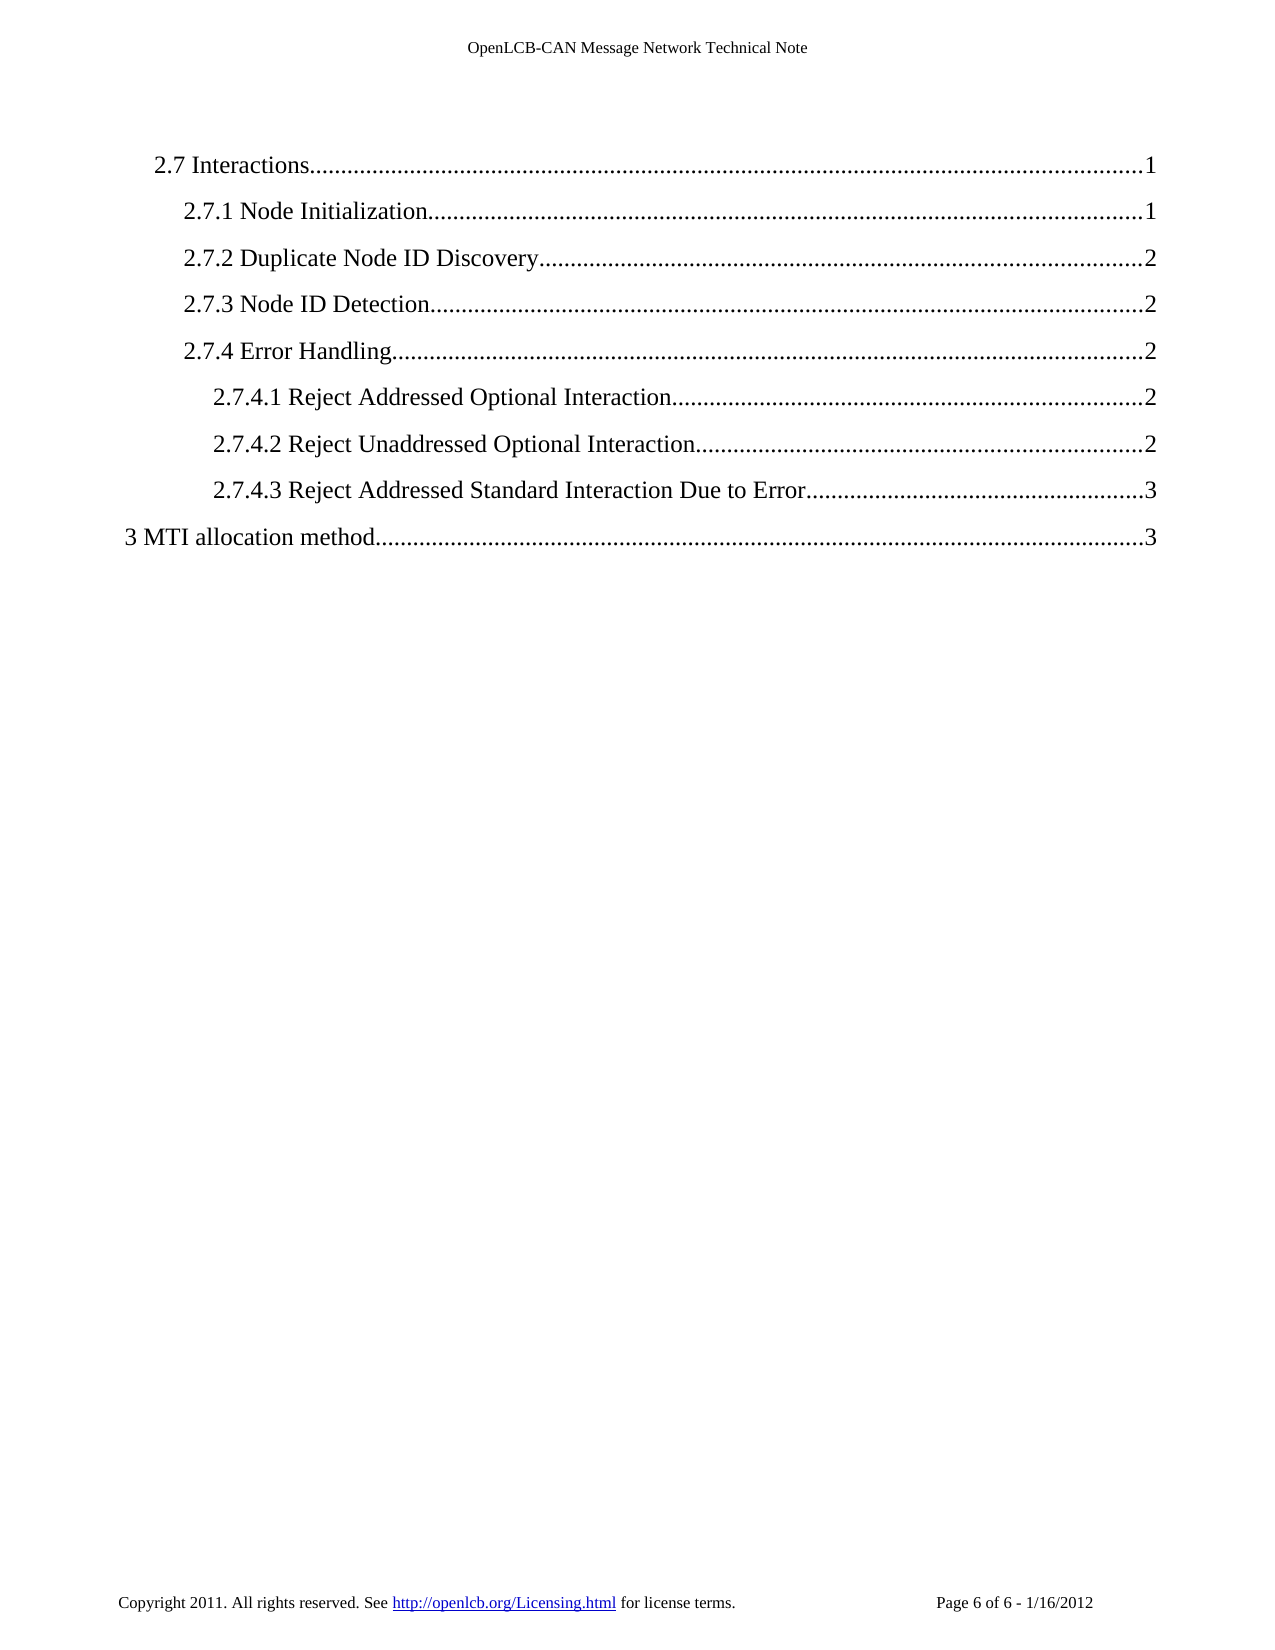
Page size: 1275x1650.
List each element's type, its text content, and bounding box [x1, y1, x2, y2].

text 2.7.4.1 Reject Addressed Optional Interaction 2 [207, 382, 1157, 411]
text 2.7.4.3 Reject Addressed Standard Interaction Due to Error 3 [207, 475, 1157, 504]
text 2.7.1 Node Initialization 1 [177, 196, 1157, 225]
text 2.7.4 Error Handling 2 [177, 336, 1157, 364]
text 2.7.3 Node ID Detection 2 [177, 289, 1157, 318]
text 3 MTI allocation method 3 [118, 522, 1157, 550]
text 2.7.2 Duplicate Node ID Discovery 2 [177, 243, 1157, 272]
text 2.7 Interactions 1 [148, 150, 1157, 179]
text 2.7.4.2 Reject Unaddressed Optional Interaction 2 [207, 429, 1157, 457]
